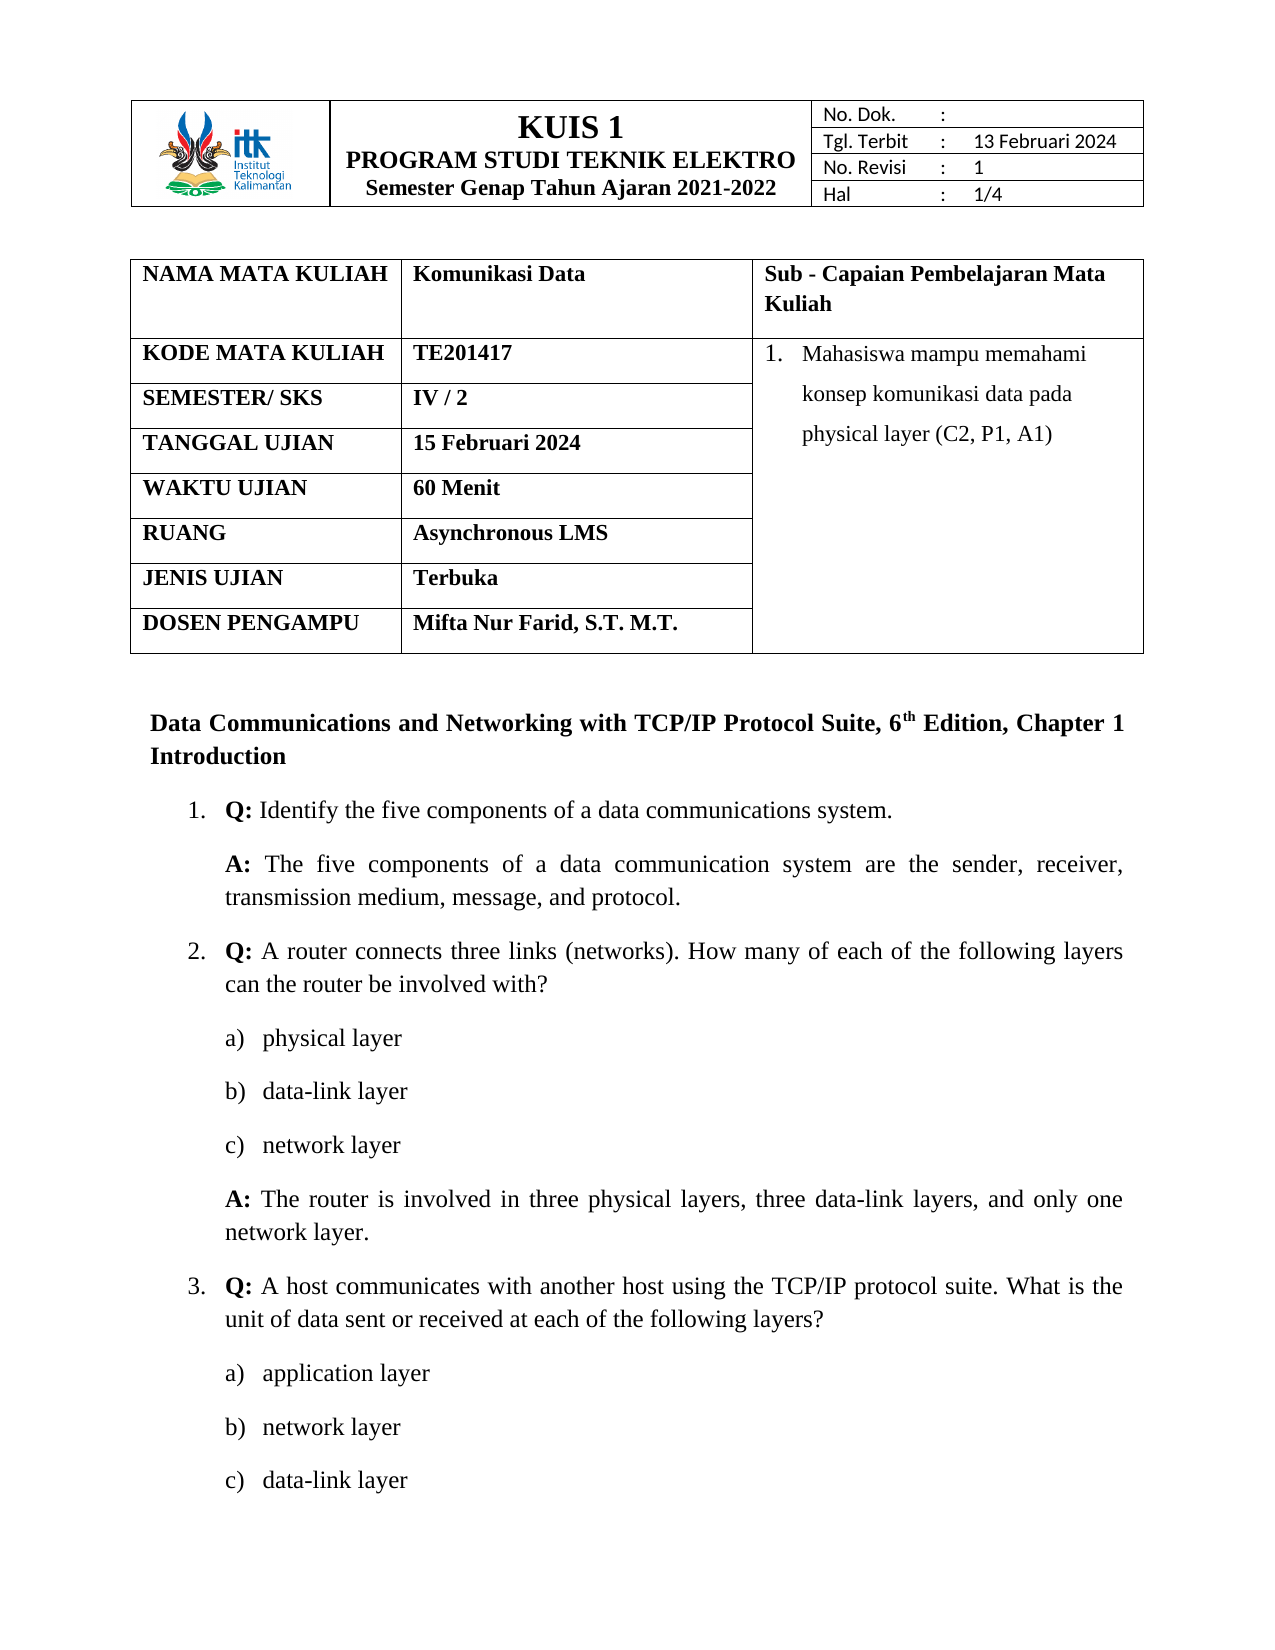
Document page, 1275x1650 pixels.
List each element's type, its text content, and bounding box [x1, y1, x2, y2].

table_cell Mifta Nur Farid, S.T. M.T. [402, 609, 752, 653]
table_cell SEMESTER/ SKS [131, 384, 401, 428]
table_cell 15 Februari 2024 [402, 429, 752, 473]
picture [156, 109, 294, 199]
table_cell KODE MATA KULIAH [131, 339, 401, 383]
list network layer [225, 1130, 1125, 1159]
list Q: A host communicates with another host using the TCP/IP protocol suite. What is the unit of data sent or received at each of the following layers? [187, 1271, 1125, 1333]
list A: The five components of a data communication system are the sender, receiver, transmission medium, message, and protocol. [187, 849, 1125, 911]
list network layer [225, 1412, 1125, 1441]
list Q: A router connects three links (networks). How many of each of the following layers can the router be involved with? [187, 936, 1125, 997]
table_header NAMA MATA KULIAH [131, 260, 401, 337]
table_cell Terbuka [402, 564, 752, 608]
list application layer [225, 1358, 1125, 1387]
table_header Sub - Capaian Pembelajaran Mata Kuliah [753, 260, 1143, 337]
table_cell RUANG [131, 519, 401, 563]
list A: The router is involved in three physical layers, three data-link layers, and only one network layer. [187, 1184, 1125, 1246]
table_cell TANGGAL UJIAN [131, 429, 401, 473]
table_cell IV / 2 [402, 384, 752, 428]
table_cell 60 Menit [402, 474, 752, 518]
table_cell WAKTU UJIAN [131, 474, 401, 518]
list data-link layer [225, 1076, 1125, 1105]
table_header Komunikasi Data [402, 260, 752, 337]
text Data Communications and Networking with TCP/IP Protocol Suite, 6th Edition, Chapter 1 Introduction [150, 708, 1125, 770]
table_cell Asynchronous LMS [402, 519, 752, 563]
table_cell TE201417 [402, 339, 752, 383]
table_cell DOSEN PENGAMPU [131, 609, 401, 653]
table_cell JENIS UJIAN [131, 564, 401, 608]
list data-link layer [225, 1466, 1125, 1494]
list physical layer [225, 1023, 1125, 1051]
table_cell Mahasiswa mampu memahami konsep komunikasi data pada physical layer (C2, P1, A1) [753, 339, 1143, 653]
list Q: Identify the five components of a data communications system. [187, 795, 1125, 824]
